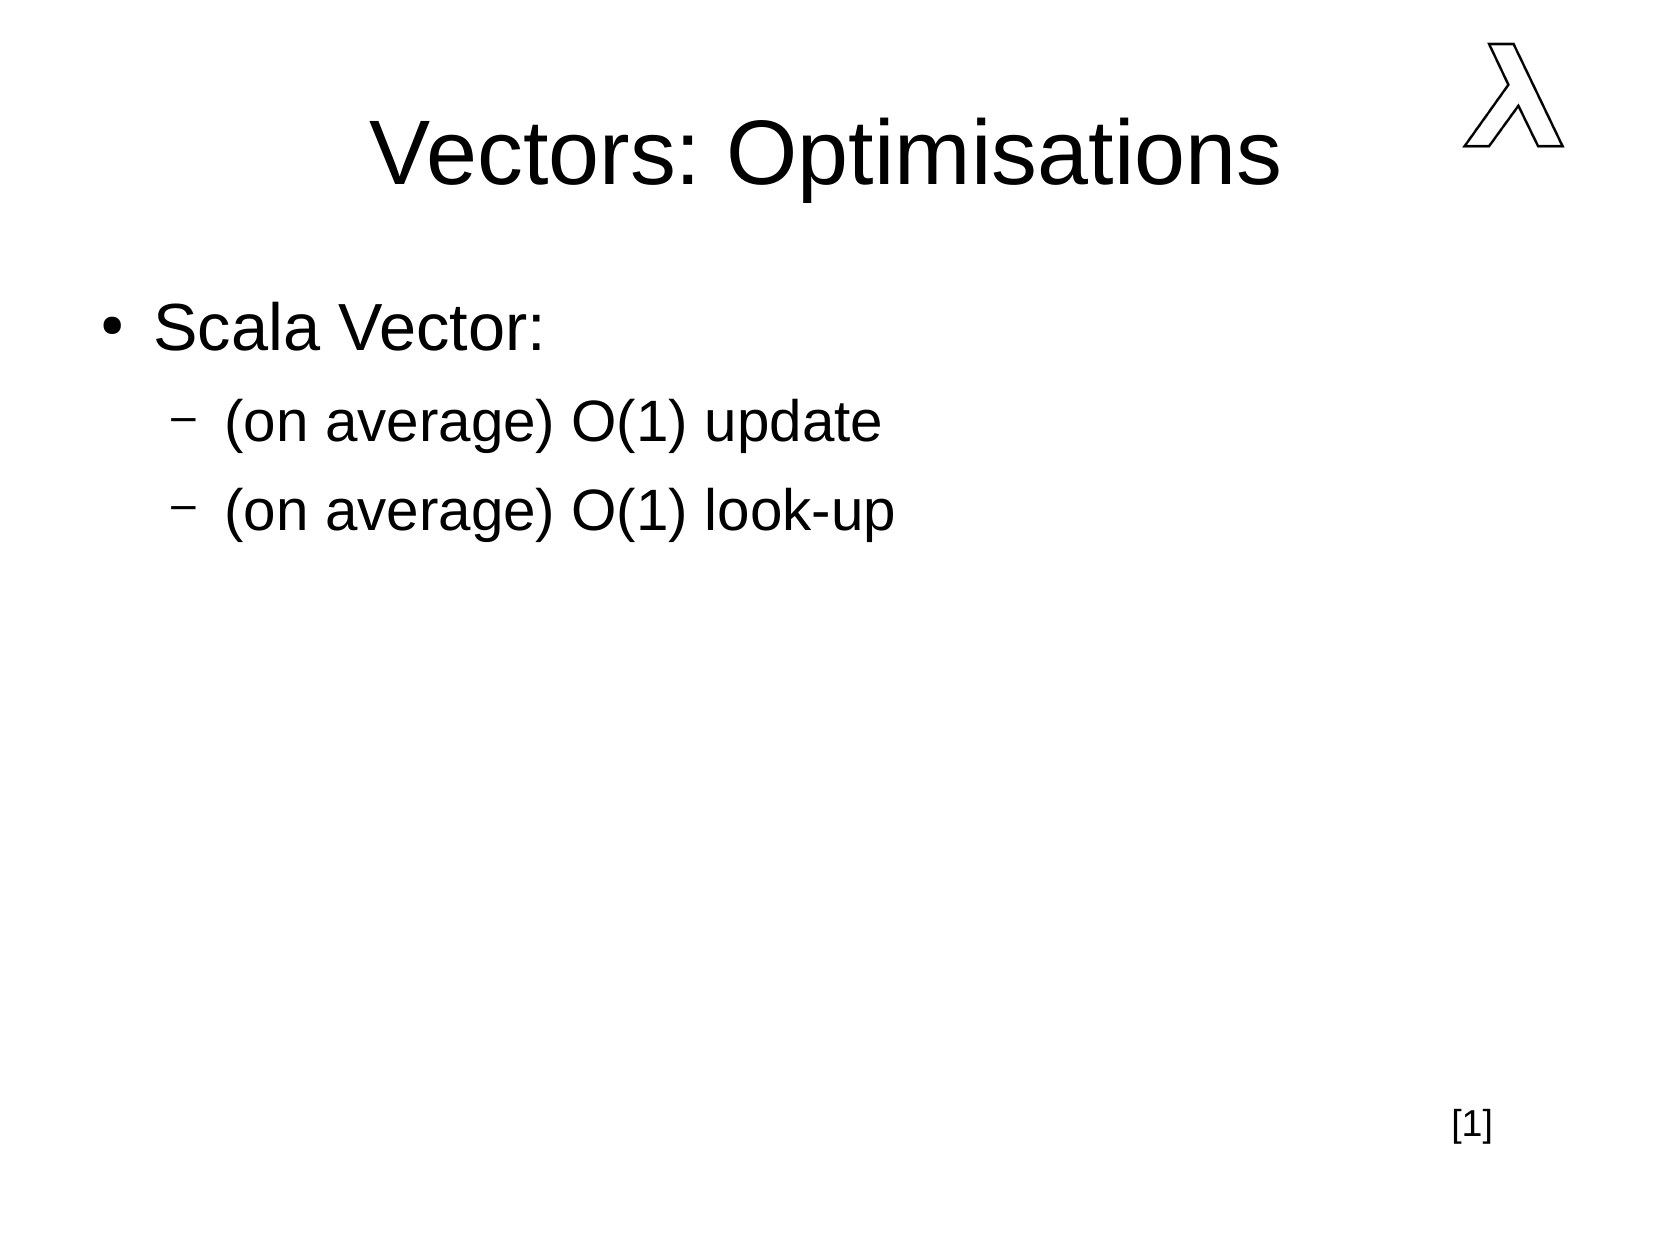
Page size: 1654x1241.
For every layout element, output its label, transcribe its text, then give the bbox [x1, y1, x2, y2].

list Scala Vector: (on average) O(1) update (on average) O(1) look-up [82, 290, 1571, 1010]
picture [1440, 40, 1587, 151]
title Vectors: Optimisations [82, 49, 1571, 257]
text_box [1] [1436, 1095, 1508, 1152]
